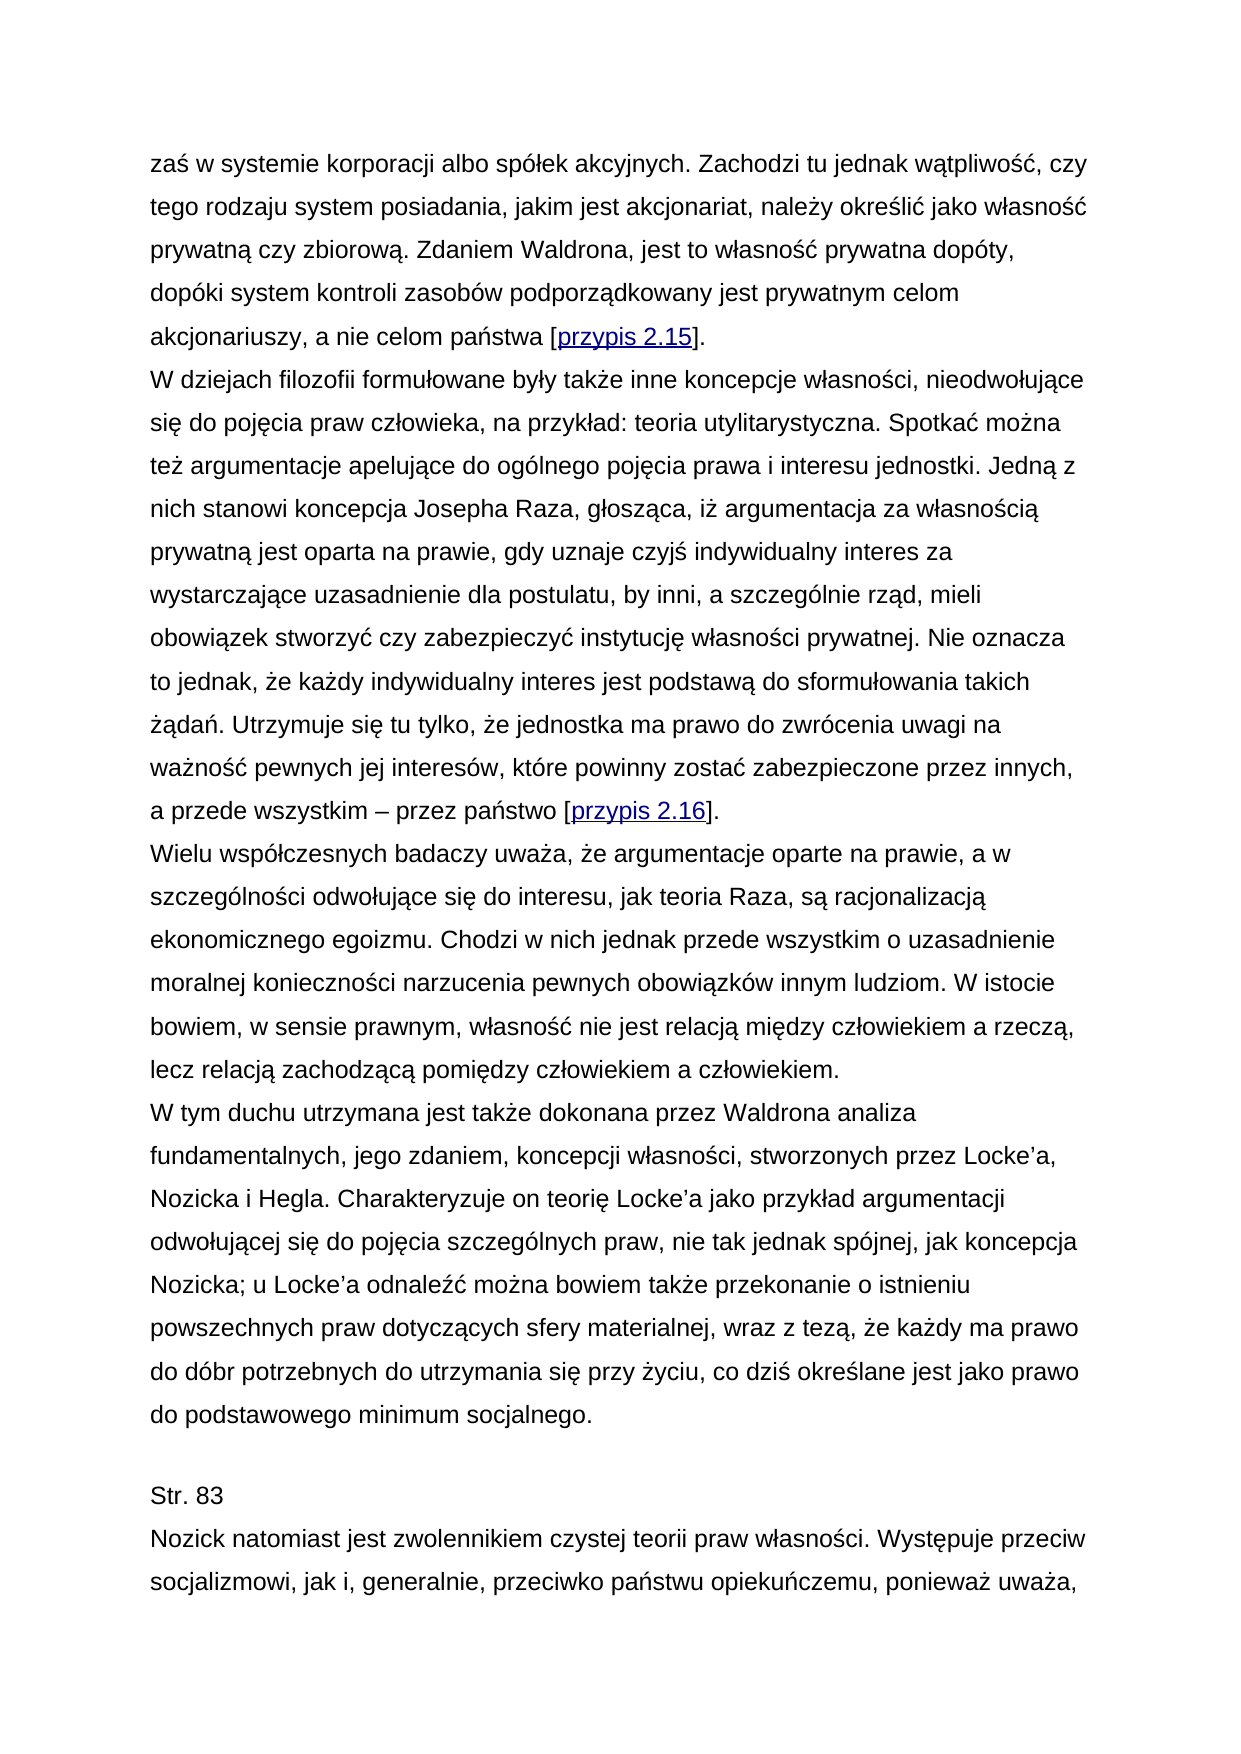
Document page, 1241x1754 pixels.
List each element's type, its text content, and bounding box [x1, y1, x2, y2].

text Str. 83 [150, 1481, 1091, 1510]
text Nozick natomiast jest zwolennikiem czystej teorii praw własności. Występuje przeciw socjalizmowi, jak i, generalnie, przeciwko państwu opiekuńczemu, ponieważ uważa, [150, 1524, 1091, 1596]
text W dziejach filozofii formułowane były także inne koncepcje własności, nieodwołujące się do pojęcia praw człowieka, na przykład: teoria utylitarystyczna. Spotkać można też argumentacje apelujące do ogólnego pojęcia prawa i interesu jednostki. Jedną z nich stanowi koncepcja Josepha Raza, głosząca, iż argumentacja za własnością prywatną jest oparta na prawie, gdy uznaje czyjś indywidualny interes za wystarczające uzasadnienie dla postulatu, by inni, a szczególnie rząd, mieli obowiązek stworzyć czy zabezpieczyć instytucję własności prywatnej. Nie oznacza to jednak, że każdy indywidualny interes jest podstawą do sformułowania takich żądań. Utrzymuje się tu tylko, że jednostka ma prawo do zwrócenia uwagi na ważność pewnych jej interesów, które powinny zostać zabezpieczone przez innych, a przede wszystkim – przez państwo [przypis 2.16]. [150, 364, 1091, 824]
text W tym duchu utrzymana jest także dokonana przez Waldrona analiza fundamentalnych, jego zdaniem, koncepcji własności, stworzonych przez Locke’a, Nozicka i Hegla. Charakteryzuje on teorię Locke’a jako przykład argumentacji odwołującej się do pojęcia szczególnych praw, nie tak jednak spójnej, jak koncepcja Nozicka; u Locke’a odnaleźć można bowiem także przekonanie o istnieniu powszechnych praw dotyczących sfery materialnej, wraz z tezą, że każdy ma prawo do dóbr potrzebnych do utrzymania się przy życiu, co dziś określane jest jako prawo do podstawowego minimum socjalnego. [150, 1098, 1091, 1428]
text Wielu współczesnych badaczy uważa, że argumentacje oparte na prawie, a w szczególności odwołujące się do interesu, jak teoria Raza, są racjonalizacją ekonomicznego egoizmu. Chodzi w nich jednak przede wszystkim o uzasadnienie moralnej konieczności narzucenia pewnych obowiązków innym ludziom. W istocie bowiem, w sensie prawnym, własność nie jest relacją między człowiekiem a rzeczą, lecz relacją zachodzącą pomiędzy człowiekiem a człowiekiem. [150, 839, 1091, 1083]
text zaś w systemie korporacji albo spółek akcyjnych. Zachodzi tu jednak wątpliwość, czy tego rodzaju system posiadania, jakim jest akcjonariat, należy określić jako własność prywatną czy zbiorową. Zdaniem Waldrona, jest to własność prywatna dopóty, dopóki system kontroli zasobów podporządkowany jest prywatnym celom akcjonariuszy, a nie celom państwa [przypis 2.15]. [150, 149, 1091, 350]
